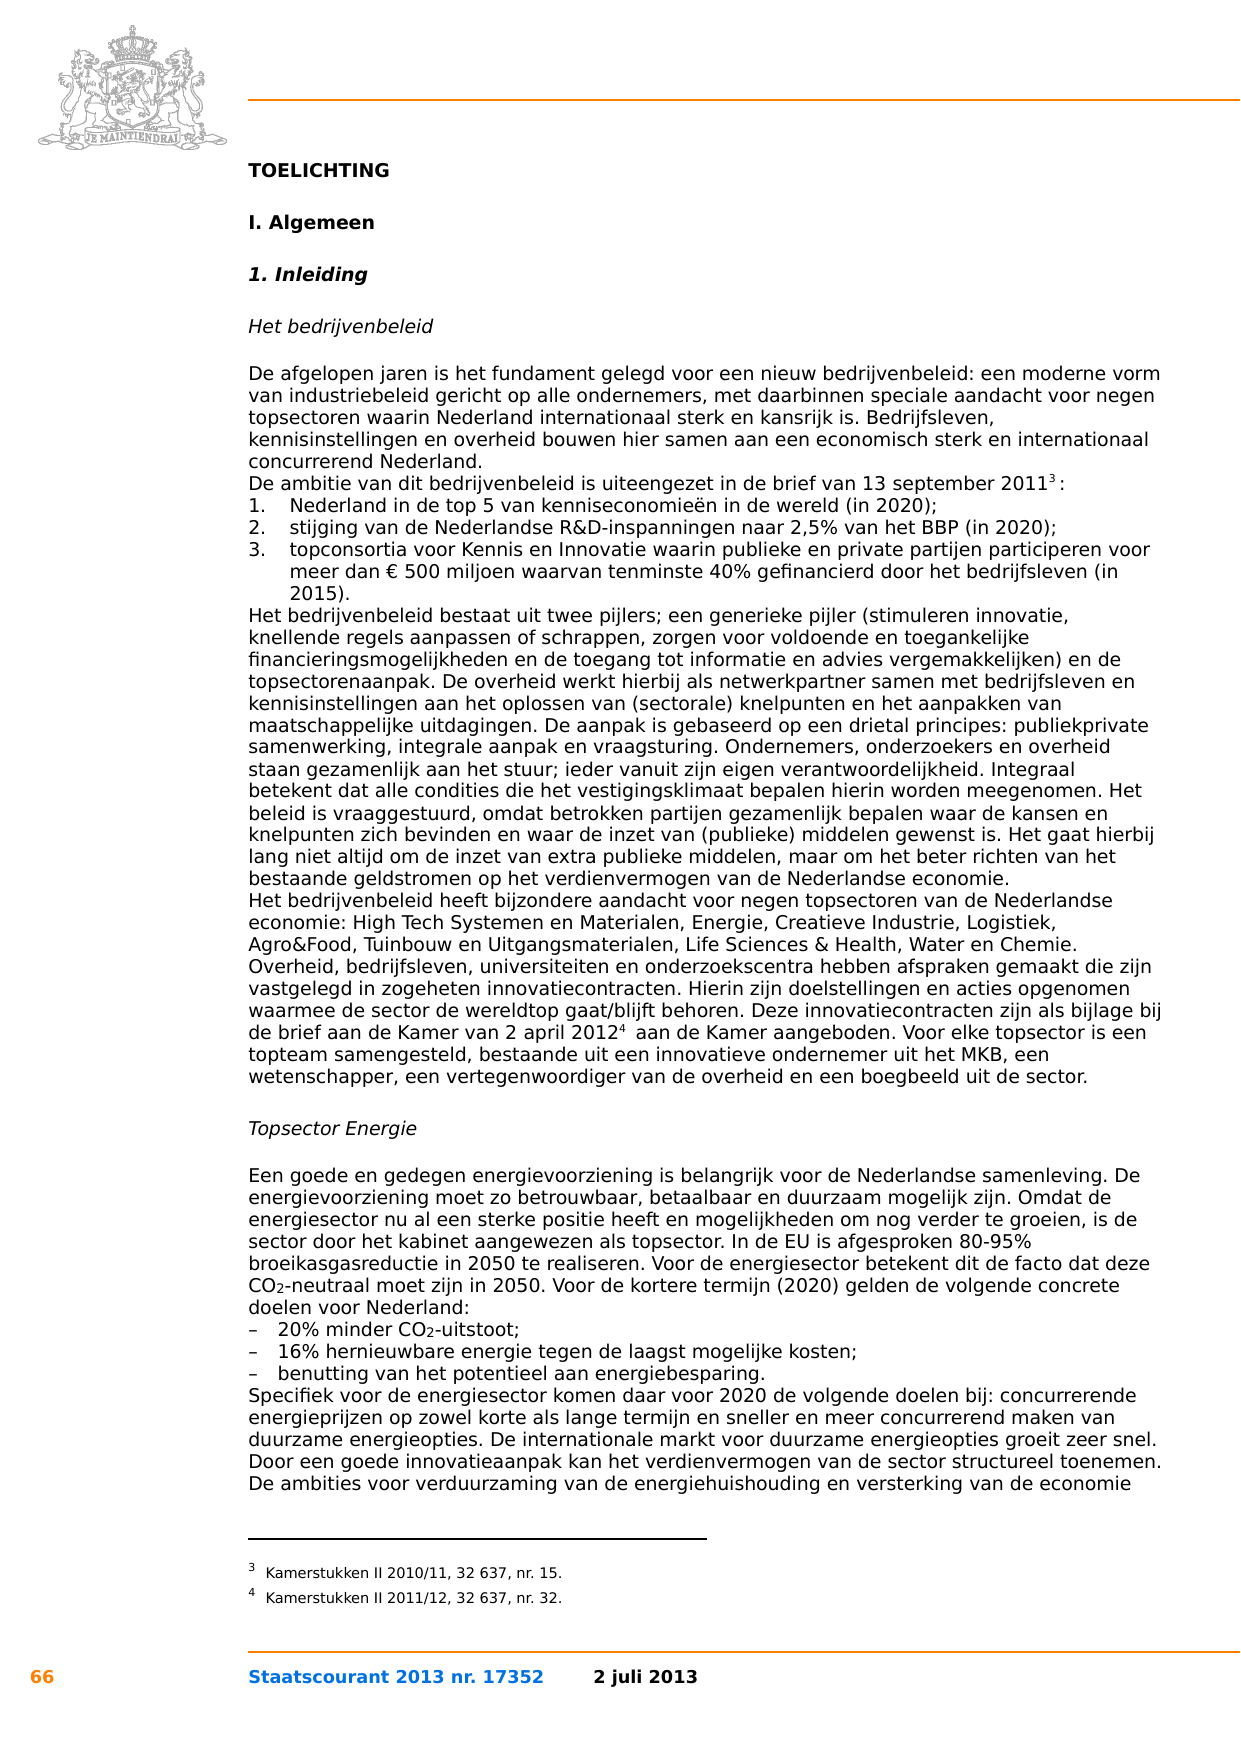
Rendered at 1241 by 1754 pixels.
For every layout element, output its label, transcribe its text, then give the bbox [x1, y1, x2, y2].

subtitle TOELICHTING [248, 160, 1163, 182]
text Specifiek voor de energiesector komen daar voor 2020 de volgende doelen bij: concurrerende energieprijzen op zowel korte als lange termijn en sneller en meer concurrerend maken van duurzame energieopties. De internationale markt voor duurzame energieopties groeit zeer snel. Door een goede innovatieaanpak kan het verdienvermogen van de sector structureel toenemen. De ambities voor verduurzaming van de energiehuishouding en versterking van de economie [248, 1385, 1163, 1495]
text Het bedrijvenbeleid bestaat uit twee pijlers; een generieke pijler (stimuleren innovatie, knellende regels aanpassen of schrappen, zorgen voor voldoende en toegankelijke financieringsmogelijkheden en de toegang tot informatie en advies vergemakkelijken) en de topsectorenaanpak. De overheid werkt hierbij als netwerkpartner samen met bedrijfsleven en kennisinstellingen aan het oplossen van (sectorale) knelpunten en het aanpakken van maatschappelijke uitdagingen. De aanpak is gebaseerd op een drietal principes: publiekprivate samenwerking, integrale aanpak en vraagsturing. Ondernemers, onderzoekers en overheid staan gezamenlijk aan het stuur; ieder vanuit zijn eigen verantwoordelijkheid. Integraal betekent dat alle condities die het vestigingsklimaat bepalen hierin worden meegenomen. Het beleid is vraaggestuurd, omdat betrokken partijen gezamenlijk bepalen waar de kansen en knelpunten zich bevinden en waar de inzet van (publieke) middelen gewenst is. Het gaat hierbij lang niet altijd om de inzet van extra publieke middelen, maar om het beter richten van het bestaande geldstromen op het verdienvermogen van de Nederlandse economie. [248, 604, 1163, 890]
picture [38, 25, 227, 150]
text – 16% hernieuwbare energie tegen de laagst mogelijke kosten; [248, 1341, 1163, 1363]
text De afgelopen jaren is het fundament gelegd voor een nieuw bedrijvenbeleid: een moderne vorm van industriebeleid gericht op alle ondernemers, met daarbinnen speciale aandacht voor negen topsectoren waarin Nederland internationaal sterk en kansrijk is. Bedrijfsleven, kennisinstellingen en overheid bouwen hier samen aan een economisch sterk en internationaal concurrerend Nederland. [248, 363, 1163, 473]
text 3. topconsortia voor Kennis en Innovatie waarin publieke en private partijen participeren voor meer dan € 500 miljoen waarvan tenminste 40% gefinancierd door het bedrijfsleven (in 2015). [248, 539, 1163, 604]
text Het bedrijvenbeleid heeft bijzondere aandacht voor negen topsectoren van de Nederlandse economie: High Tech Systemen en Materialen, Energie, Creatieve Industrie, Logistiek, Agro&Food, Tuinbouw en Uitgangsmaterialen, Life Sciences & Health, Water en Chemie. Overheid, bedrijfsleven, universiteiten en onderzoekscentra hebben afspraken gemaakt die zijn vastgelegd in zogeheten innovatiecontracten. Hierin zijn doelstellingen en acties opgenomen waarmee de sector de wereldtop gaat/blijft behoren. Deze innovatiecontracten zijn als bijlage bij de brief aan de Kamer van 2 april 2012 aan de Kamer aangeboden. Voor elke topsector is een topteam samengesteld, bestaande uit een innovatieve ondernemer uit het MKB, een wetenschapper, een vertegenwoordiger van de overheid en een boegbeeld uit de sector. [248, 890, 1163, 1088]
text – benutting van het potentieel aan energiebesparing. [248, 1363, 1163, 1385]
text Een goede en gedegen energievoorziening is belangrijk voor de Nederlandse samenleving. De energievoorziening moet zo betrouwbaar, betaalbaar en duurzaam mogelijk zijn. Omdat de energiesector nu al een sterke positie heeft en mogelijkheden om nog verder te groeien, is de sector door het kabinet aangewezen als topsector. In de EU is afgesproken 80-95% broeikasgasreductie in 2050 te realiseren. Voor de energiesector betekent dit de facto dat deze CO2-neutraal moet zijn in 2050. Voor de kortere termijn (2020) gelden de volgende concrete doelen voor Nederland: [248, 1165, 1163, 1319]
text Kamerstukken II 2010/11, 32 637, nr. 15. [248, 1561, 1163, 1583]
text De ambitie van dit bedrijvenbeleid is uiteengezet in de brief van 13 september 2011: [248, 473, 1163, 495]
text – 20% minder CO2-uitstoot; [248, 1319, 1163, 1341]
subtitle I. Algemeen [248, 212, 1163, 234]
text Kamerstukken II 2011/12, 32 637, nr. 32. [248, 1586, 1163, 1608]
text 2. stijging van de Nederlandse R&D-inspanningen naar 2,5% van het BBP (in 2020); [248, 517, 1163, 539]
subtitle 1. Inleiding [248, 264, 1163, 286]
text 1. Nederland in de top 5 van kenniseconomieën in de wereld (in 2020); [248, 495, 1163, 517]
subtitle Topsector Energie [248, 1118, 1163, 1140]
subtitle Het bedrijvenbeleid [248, 316, 1163, 338]
